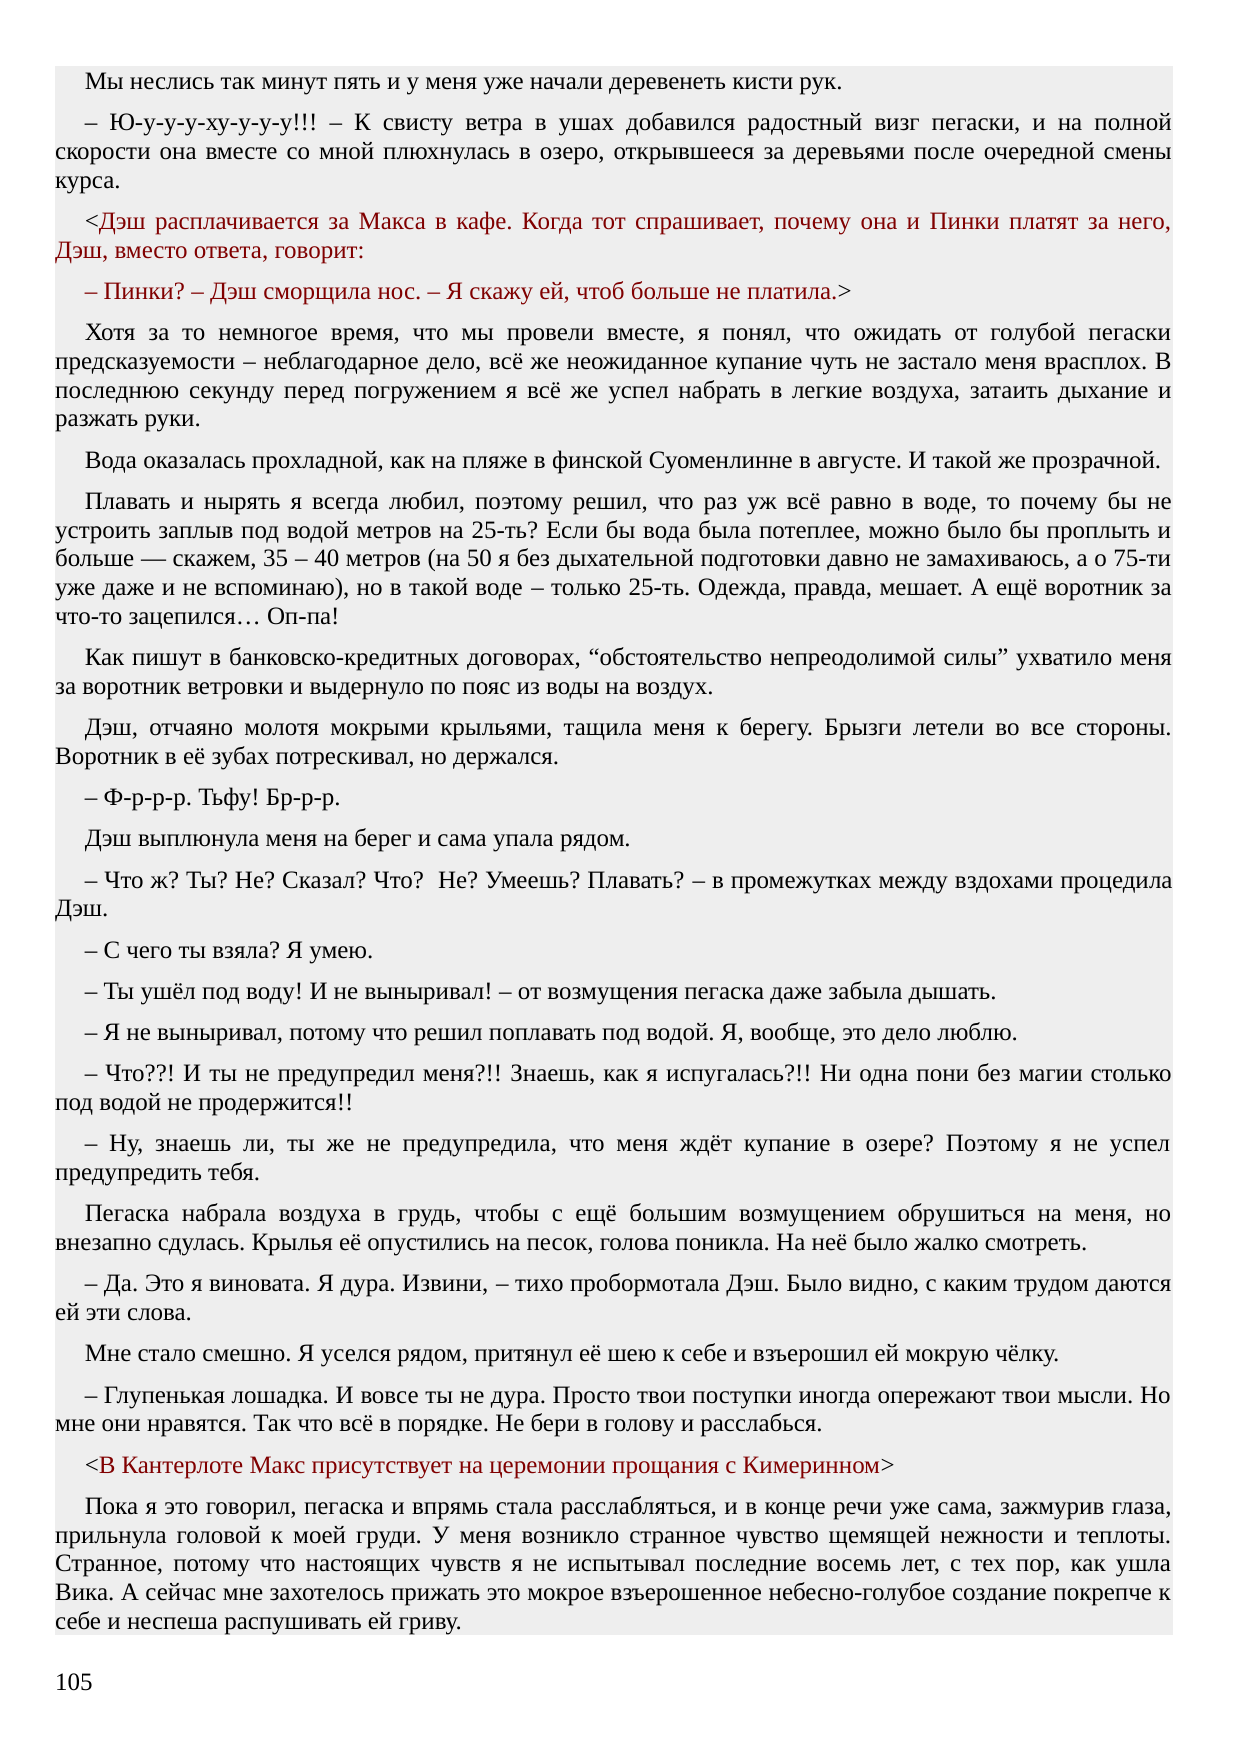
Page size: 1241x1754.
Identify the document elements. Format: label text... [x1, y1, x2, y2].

text – Да. Это я виновата. Я дура. Извини, – тихо пробормотала Дэш. Было видно, с каким трудом даются ей эти слова. [55, 1268, 1173, 1326]
text – Я не выныривал, потому что решил поплавать под водой. Я, вообще, это дело люблю. [55, 1017, 1173, 1046]
text – Что ж? Ты? Не? Сказал? Что? Не? Умеешь? Плавать? – в промежутках между вздохами процедила Дэш. [55, 865, 1173, 922]
text Мы неслись так минут пять и у меня уже начали деревенеть кисти рук. [55, 66, 1173, 95]
text Хотя за то немногое время, что мы провели вместе, я понял, что ожидать от голубой пегаски предсказуемости – неблагодарное дело, всё же неожиданное купание чуть не застало меня врасплох. В последнюю секунду перед погружением я всё же успел набрать в легкие воздуха, затаить дыхание и разжать руки. [55, 317, 1173, 432]
text <Дэш расплачивается за Макса в кафе. Когда тот спрашивает, почему она и Пинки платят за него, Дэш, вместо ответа, говорит: [55, 206, 1173, 263]
text – Ты ушёл под воду! И не выныривал! – от возмущения пегаска даже забыла дышать. [55, 976, 1173, 1005]
text Пока я это говорил, пегаска и впрямь стала расслабляться, и в конце речи уже сама, зажмурив глаза, прильнула головой к моей груди. У меня возникло странное чувство щемящей нежности и теплоты. Странное, потому что настоящих чувств я не испытывал последние восемь лет, с тех пор, как ушла Вика. А сейчас мне захотелось прижать это мокрое взъерошенное небесно-голубое создание покрепче к себе и неспеша распушивать ей гриву. [55, 1491, 1173, 1635]
text Вода оказалась прохладной, как на пляже в финской Суоменлинне в августе. И такой же прозрачной. [55, 445, 1173, 473]
text – Ф-р-р-р. Тьфу! Бр-р-р. [55, 782, 1173, 811]
text – Пинки? – Дэш сморщила нос. – Я скажу ей, чтоб больше не платила.> [55, 276, 1173, 305]
text – Глупенькая лошадка. И вовсе ты не дура. Просто твои поступки иногда опережают твои мысли. Но мне они нравятся. Так что всё в порядке. Не бери в голову и расслабься. [55, 1380, 1173, 1437]
text Дэш, отчаяно молотя мокрыми крыльями, тащила меня к берегу. Брызги летели во все стороны. Воротник в её зубах потрескивал, но держался. [55, 712, 1173, 770]
text Как пишут в банковско-кредитных договорах, “обстоятельство непреодолимой силы” ухватило меня за воротник ветровки и выдернуло по пояс из воды на воздух. [55, 642, 1173, 700]
text Плавать и нырять я всегда любил, поэтому решил, что раз уж всё равно в воде, то почему бы не устроить заплыв под водой метров на 25-ть? Если бы вода была потеплее, можно было бы проплыть и больше — скажем, 35 – 40 метров (на 50 я без дыхательной подготовки давно не замахиваюсь, а о 75-ти уже даже и не вспоминаю), но в такой воде – только 25-ть. Одежда, правда, мешает. А ещё воротник за что-то зацепился… Оп-па! [55, 486, 1173, 630]
text – Что??! И ты не предупредил меня?!! Знаешь, как я испугалась?!! Ни одна пони без магии столько под водой не продержится!! [55, 1058, 1173, 1116]
text <В Кантерлоте Макс присутствует на церемонии прощания с Кимеринном> [55, 1450, 1173, 1478]
text – С чего ты взяла? Я умею. [55, 935, 1173, 963]
text Мне стало смешно. Я уселся рядом, притянул её шею к себе и взъерошил ей мокрую чёлку. [55, 1338, 1173, 1367]
text Пегаска набрала воздуха в грудь, чтобы с ещё большим возмущением обрушиться на меня, но внезапно сдулась. Крылья её опустились на песок, голова поникла. На неё было жалко смотреть. [55, 1198, 1173, 1256]
text – Ю-у-у-у-ху-у-у-у!!! – К свисту ветра в ушах добавился радостный визг пегаски, и на полной скорости она вместе со мной плюхнулась в озеро, открывшееся за деревьями после очередной смены курса. [55, 107, 1173, 193]
text Дэш выплюнула меня на берег и сама упала рядом. [55, 823, 1173, 852]
text – Ну, знаешь ли, ты же не предупредила, что меня ждёт купание в озере? Поэтому я не успел предупредить тебя. [55, 1128, 1173, 1186]
